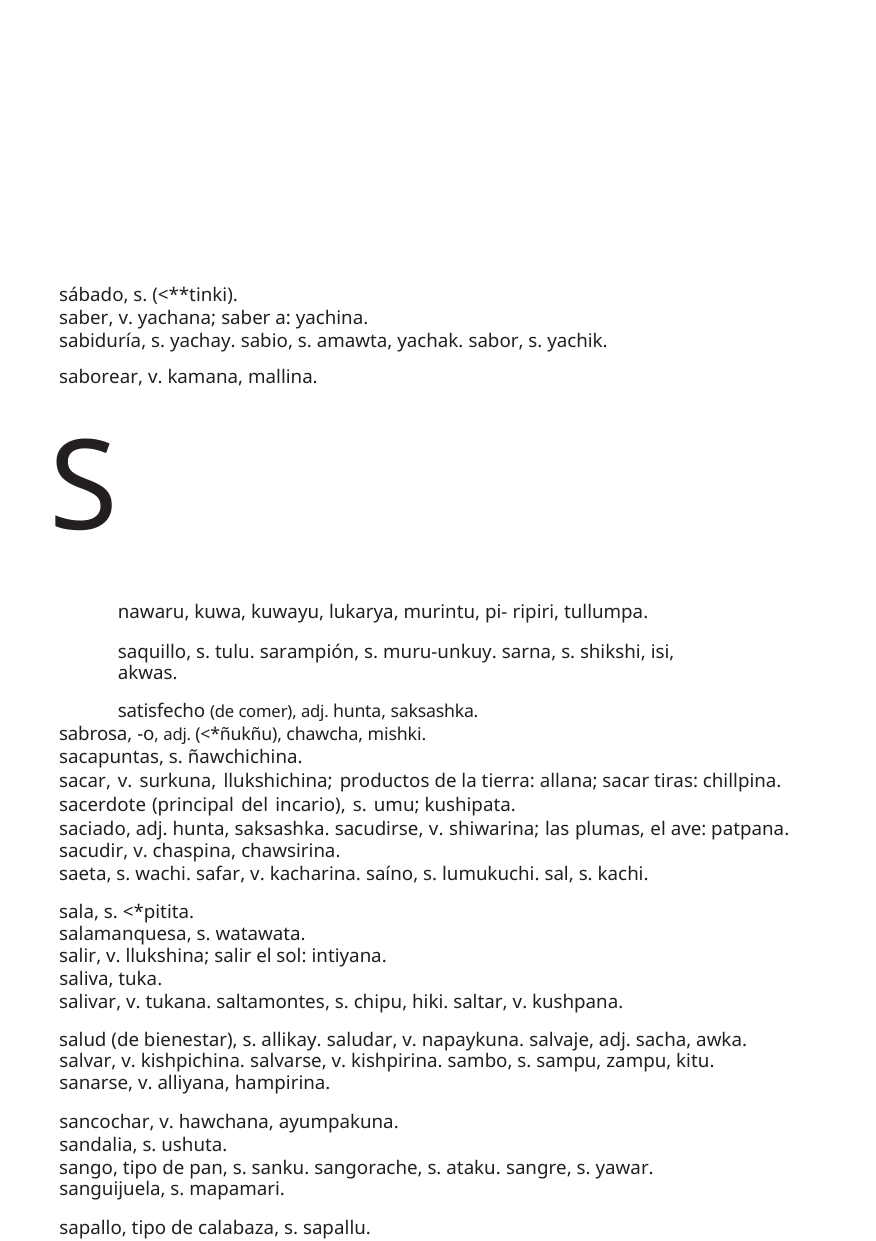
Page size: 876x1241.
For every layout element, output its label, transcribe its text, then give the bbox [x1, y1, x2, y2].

text salamanquesa, s. watawata. [59, 922, 856, 945]
text sabrosa, -o, adj. (<*ñukñu), chawcha, mishki. [59, 721, 856, 746]
text saborear, v. kamana, mallina. [59, 368, 856, 387]
text nawaru, kuwa, kuwayu, lukarya, murintu, pi- ripiri, tullumpa. [118, 599, 856, 624]
text salud (de bienestar), s. allikay. saludar, v. napaykuna. salvaje, adj. sacha, awka. salvar, v. kishpichina. salvarse, v. kishpirina. sambo, s. sampu, zampu, kitu. sanarse, v. alliyana, hampirina. [59, 1029, 763, 1095]
text saber, v. yachana; saber a: yachina. [59, 306, 856, 329]
text sango, tipo de pan, s. sanku. sangorache, s. ataku. sangre, s. yawar. sanguijuela, s. mapamari. [59, 1157, 742, 1200]
text sandalia, s. ushuta. [59, 1133, 856, 1156]
text saliva, tuka. [59, 967, 856, 990]
text sabiduría, s. yachay. sabio, s. amawta, yachak. sabor, s. yachik. [59, 330, 774, 351]
text S [49, 396, 856, 566]
text salir, v. llukshina; salir el sol: intiyana. [59, 945, 856, 967]
text salivar, v. tukana. saltamontes, s. chipu, hiki. saltar, v. kushpana. [59, 991, 738, 1013]
text sacudir, v. chaspina, chawsirina. [59, 839, 856, 862]
text sancochar, v. hawchana, ayumpakuna. [59, 1111, 856, 1133]
text saeta, s. wachi. safar, v. kacharina. saíno, s. lumukuchi. sal, s. kachi. [59, 863, 667, 884]
text saquillo, s. tulu. sarampión, s. muru-unkuy. sarna, s. shikshi, isi, akwas. [118, 641, 729, 685]
text saciado, adj. hunta, saksashka. sacudirse, v. shiwarina; las plumas, el ave: patpana. [59, 817, 857, 839]
text sacapuntas, s. ñawchichina. [59, 746, 856, 768]
text sacar, v. surkuna, llukshichina; productos de la tierra: allana; sacar tiras: chillpina. sacerdote (principal del incario), s. umu; kushipata. [59, 768, 857, 817]
text sapallo, tipo de calabaza, s. sapallu. [59, 1217, 856, 1238]
text satisfecho (de comer), adj. hunta, saksashka. [118, 702, 856, 721]
text sala, s. <*pitita. [59, 901, 856, 922]
text sábado, s. (<**tinki). [59, 282, 856, 306]
